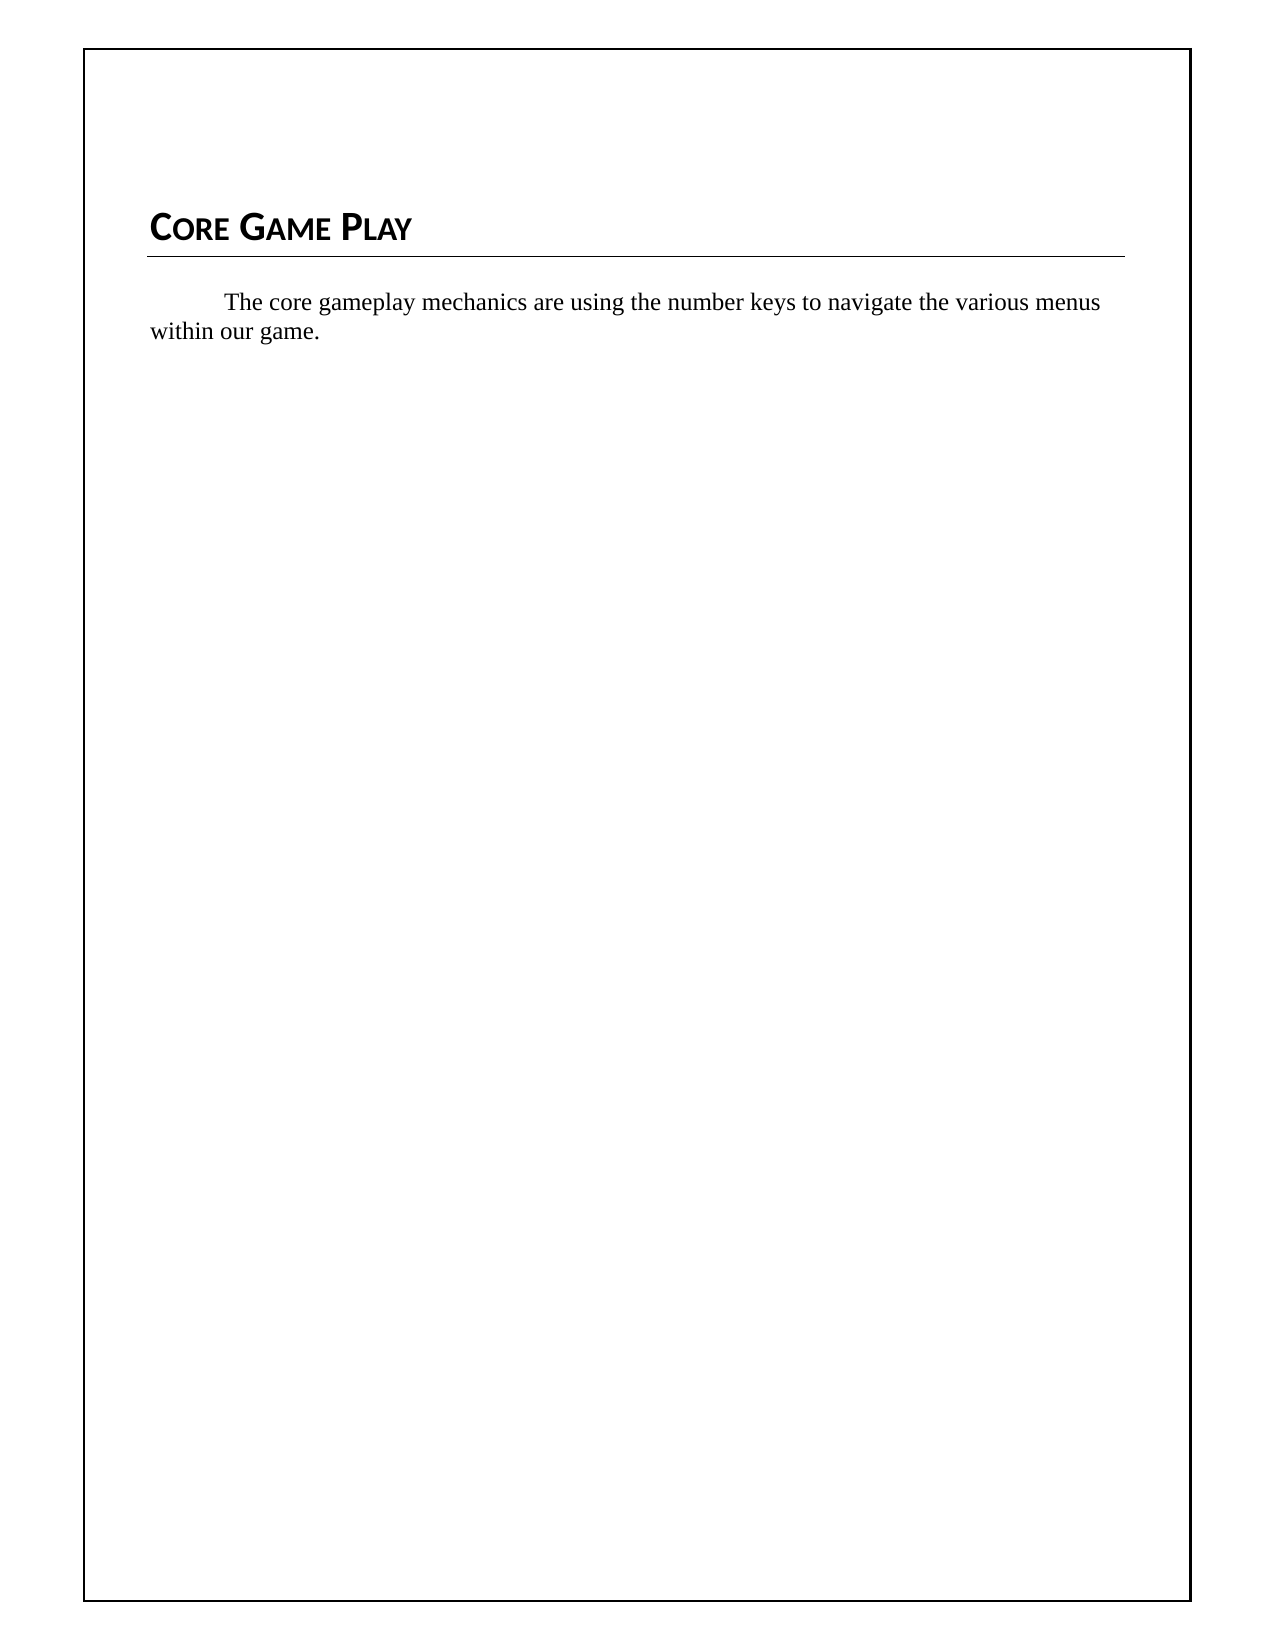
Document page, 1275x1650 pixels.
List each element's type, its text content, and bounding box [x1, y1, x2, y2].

text The core gameplay mechanics are using the number keys to navigate the various menus within our game. [150, 287, 1125, 345]
subtitle Core Game Play [150, 200, 1125, 251]
